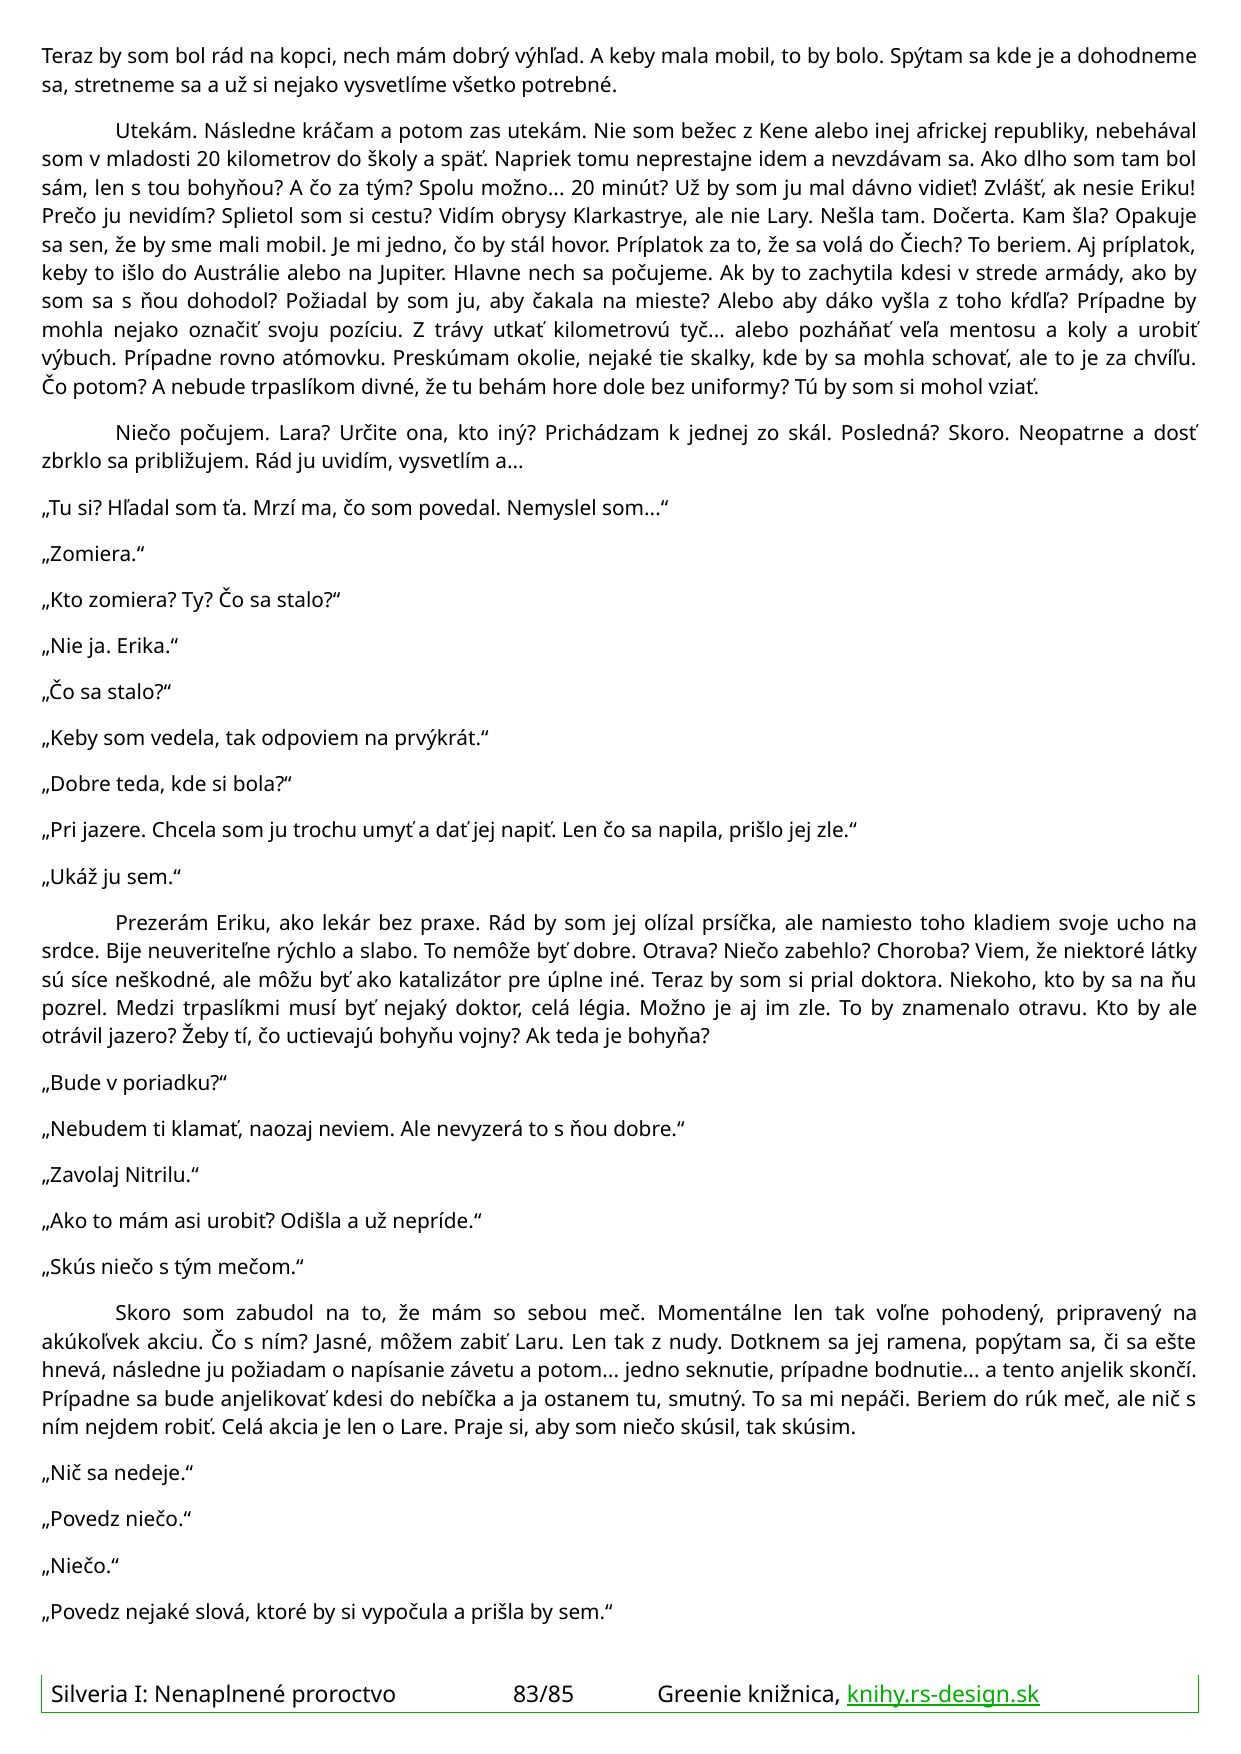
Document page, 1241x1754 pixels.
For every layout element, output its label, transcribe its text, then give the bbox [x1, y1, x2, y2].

text „Zavolaj Nitrilu.“ [41, 1160, 1199, 1188]
text „Tu si? Hľadal som ťa. Mrzí ma, čo som povedal. Nemyslel som...“ [41, 493, 1199, 521]
text „Niečo.“ [41, 1551, 1199, 1579]
text Skoro som zabudol na to, že mám so sebou meč. Momentálne len tak voľne pohodený, pripravený na akúkoľvek akciu. Čo s ním? Jasné, môžem zabiť Laru. Len tak z nudy. Dotknem sa jej ramena, popýtam sa, či sa ešte hnevá, následne ju požiadam o napísanie závetu a potom... jedno seknutie, prípadne bodnutie... a tento anjelik skončí. Prípadne sa bude anjelikovať kdesi do nebíčka a ja ostanem tu, smutný. To sa mi nepáči. Beriem do rúk meč, ale nič s ním nejdem robiť. Celá akcia je len o Lare. Praje si, aby som niečo skúsil, tak skúsim. [41, 1298, 1199, 1441]
text „Ako to mám asi urobiť? Odišla a už nepríde.“ [41, 1206, 1199, 1235]
text Prezerám Eriku, ako lekár bez praxe. Rád by som jej olízal prsíčka, ale namiesto toho kladiem svoje ucho na srdce. Bije neuveriteľne rýchlo a slabo. To nemôže byť dobre. Otrava? Niečo zabehlo? Choroba? Viem, že niektoré látky sú síce neškodné, ale môžu byť ako katalizátor pre úplne iné. Teraz by som si prial doktora. Niekoho, kto by sa na ňu pozrel. Medzi trpaslíkmi musí byť nejaký doktor, celá légia. Možno je aj im zle. To by znamenalo otravu. Kto by ale otrávil jazero? Žeby tí, čo uctievajú bohyňu vojny? Ak teda je bohyňa? [41, 908, 1199, 1050]
text „Nie ja. Erika.“ [41, 631, 1199, 659]
text Niečo počujem. Lara? Určite ona, kto iný? Prichádzam k jednej zo skál. Posledná? Skoro. Neopatrne a dosť zbrklo sa približujem. Rád ju uvidím, vysvetlím a... [41, 418, 1199, 475]
text „Zomiera.“ [41, 539, 1199, 567]
text „Povedz nejaké slová, ktoré by si vypočula a prišla by sem.“ [41, 1597, 1199, 1625]
text „Nič sa nedeje.“ [41, 1458, 1199, 1487]
text „Pri jazere. Chcela som ju trochu umyť a dať jej napiť. Len čo sa napila, prišlo jej zle.“ [41, 816, 1199, 844]
text „Dobre teda, kde si bola?“ [41, 769, 1199, 798]
text „Bude v poriadku?“ [41, 1068, 1199, 1096]
text „Povedz niečo.“ [41, 1504, 1199, 1533]
text „Kto zomiera? Ty? Čo sa stalo?“ [41, 585, 1199, 613]
text „Čo sa stalo?“ [41, 677, 1199, 706]
text „Nebudem ti klamať, naozaj neviem. Ale nevyzerá to s ňou dobre.“ [41, 1114, 1199, 1142]
text Teraz by som bol rád na kopci, nech mám dobrý výhľad. A keby mala mobil, to by bolo. Spýtam sa kde je a dohodneme sa, stretneme sa a už si nejako vysvetlíme všetko potrebné. [41, 41, 1199, 98]
text „Keby som vedela, tak odpoviem na prvýkrát.“ [41, 723, 1199, 752]
text „Skús niečo s tým mečom.“ [41, 1252, 1199, 1281]
text „Ukáž ju sem.“ [41, 862, 1199, 890]
text Utekám. Následne kráčam a potom zas utekám. Nie som bežec z Kene alebo inej africkej republiky, nebehával som v mladosti 20 kilometrov do školy a späť. Napriek tomu neprestajne idem a nevzdávam sa. Ako dlho som tam bol sám, len s tou bohyňou? A čo za tým? Spolu možno... 20 minút? Už by som ju mal dávno vidieť! Zvlášť, ak nesie Eriku! Prečo ju nevidím? Splietol som si cestu? Vidím obrysy Klarkastrye, ale nie Lary. Nešla tam. Dočerta. Kam šla? Opakuje sa sen, že by sme mali mobil. Je mi jedno, čo by stál hovor. Príplatok za to, že sa volá do Čiech? To beriem. Aj príplatok, keby to išlo do Austrálie alebo na Jupiter. Hlavne nech sa počujeme. Ak by to zachytila kdesi v strede armády, ako by som sa s ňou dohodol? Požiadal by som ju, aby čakala na mieste? Alebo aby dáko vyšla z toho kŕdľa? Prípadne by mohla nejako označiť svoju pozíciu. Z trávy utkať kilometrovú tyč... alebo pozháňať veľa mentosu a koly a urobiť výbuch. Prípadne rovno atómovku. Preskúmam okolie, nejaké tie skalky, kde by sa mohla schovať, ale to je za chvíľu. Čo potom? A nebude trpaslíkom divné, že tu behám hore dole bez uniformy? Tú by som si mohol vziať. [41, 116, 1199, 400]
